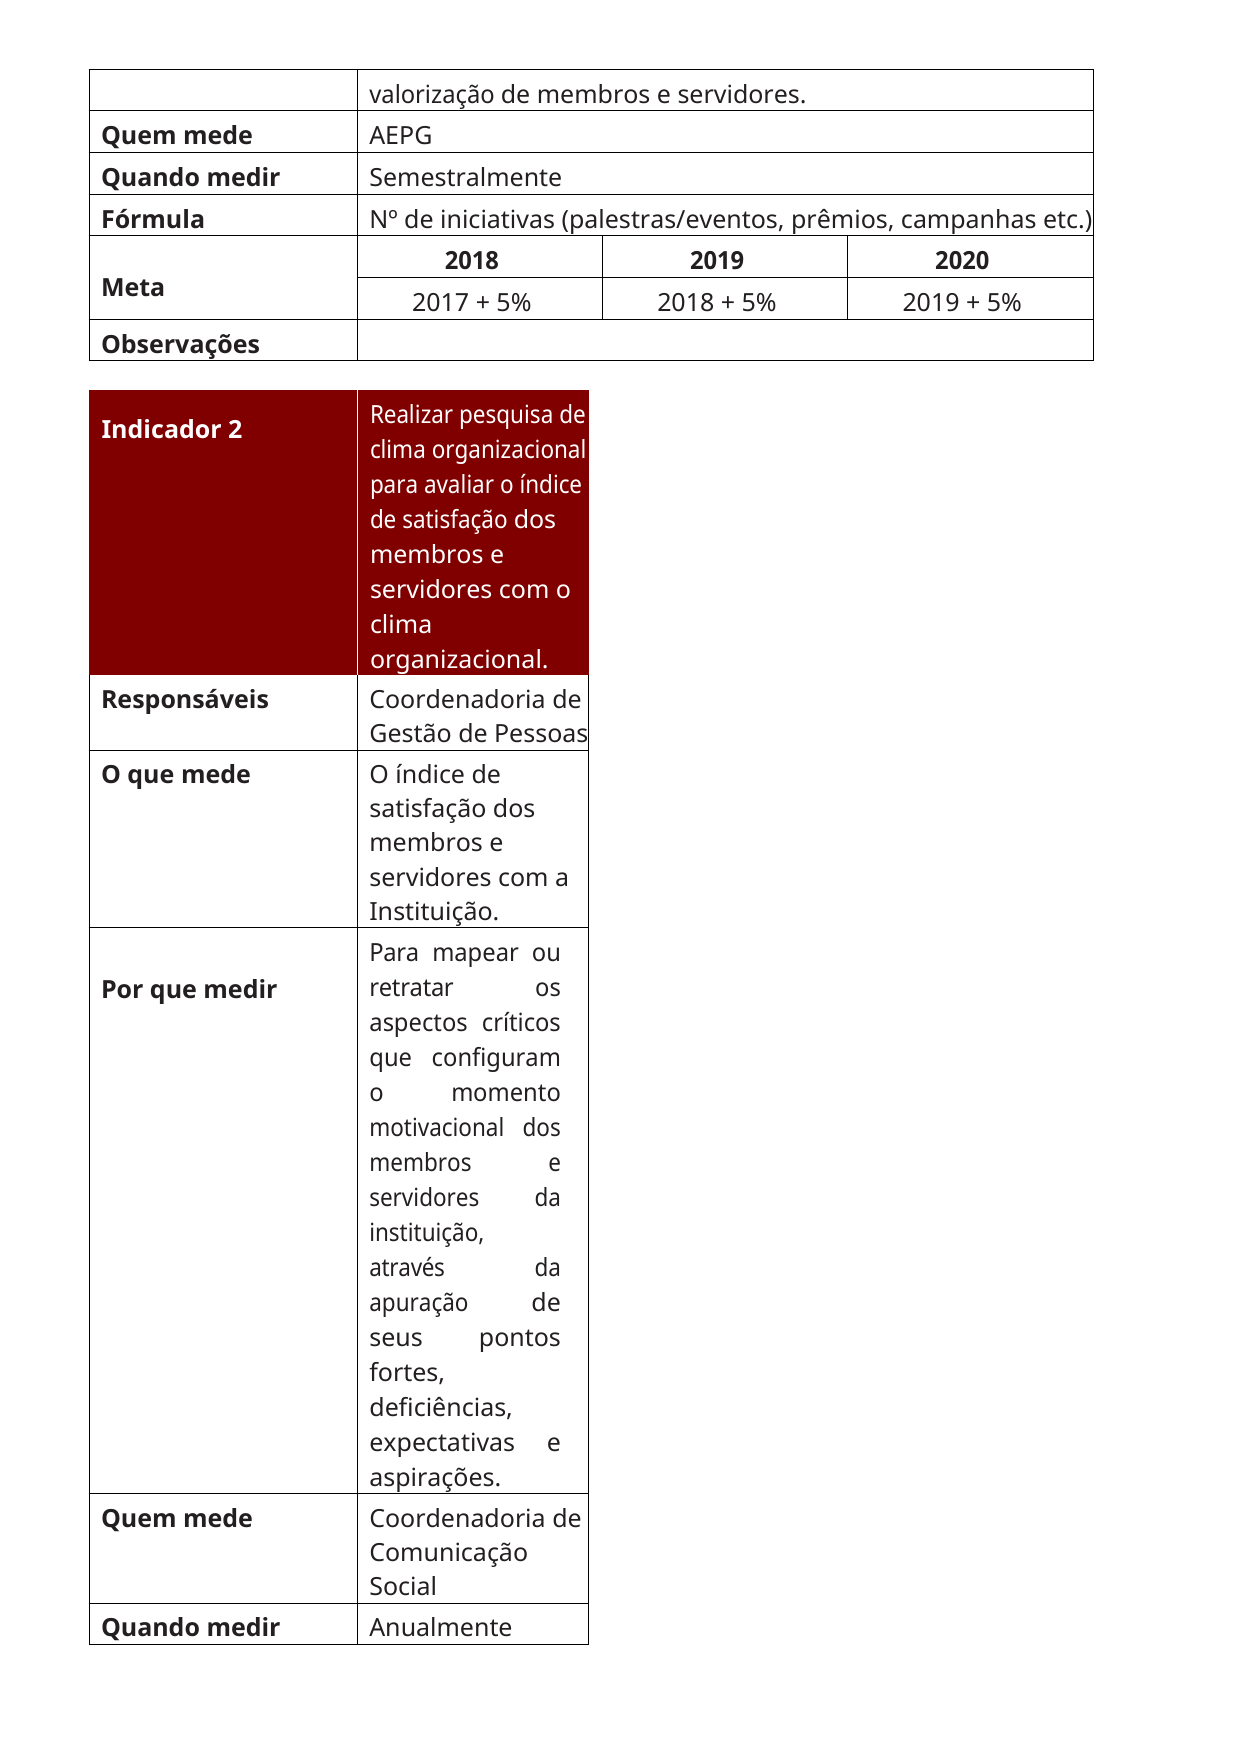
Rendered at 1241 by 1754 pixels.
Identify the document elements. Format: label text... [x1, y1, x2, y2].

table_cell Por que medir [90, 928, 357, 1493]
table_cell Coordenadoria de Comunicação Social [358, 1494, 588, 1602]
table_cell AEPG [358, 111, 1093, 152]
table_cell 2019 [603, 236, 847, 277]
table_cell Quando medir [90, 1604, 357, 1644]
table_cell Fórmula [90, 195, 357, 235]
table_cell 2018 [358, 236, 602, 277]
table_cell Nº de iniciativas (palestras/eventos, prêmios, campanhas etc.) [358, 195, 1093, 235]
table_cell Coordenadoria de Gestão de Pessoas [358, 675, 588, 750]
table_cell Quando medir [90, 153, 357, 194]
table_cell Meta [90, 236, 357, 319]
table_cell 2020 [848, 236, 1093, 277]
table_cell Para mapear ou retratar os aspectos críticos que configuram o momento motivacional dos membros e servidores da instituição, através da apuração de seus pontos fortes, deficiências, expectativas e aspirações. [358, 928, 588, 1493]
table_cell 2019 + 5% [848, 278, 1093, 319]
table_cell Quem mede [90, 111, 357, 152]
table_cell 2018 + 5% [603, 278, 847, 319]
table_cell Semestralmente [358, 153, 1093, 194]
table_cell O que mede [90, 751, 357, 927]
table_cell Responsáveis [90, 675, 357, 750]
table_cell Observações [90, 320, 357, 360]
table_header Realizar pesquisa de clima organizacional para avaliar o índice de satisfação dos membros e servidores com o clima organizacional. [358, 390, 589, 675]
table_cell [358, 320, 1093, 360]
table_cell 2017 + 5% [358, 278, 602, 319]
table_header Indicador 2 [89, 390, 357, 675]
table_cell valorização de membros e servidores. [358, 70, 1093, 110]
table_cell [90, 70, 357, 110]
table_cell O índice de satisfação dos membros e servidores com a Instituição. [358, 751, 588, 927]
table_cell Anualmente [358, 1604, 588, 1644]
table_cell Quem mede [90, 1494, 357, 1602]
